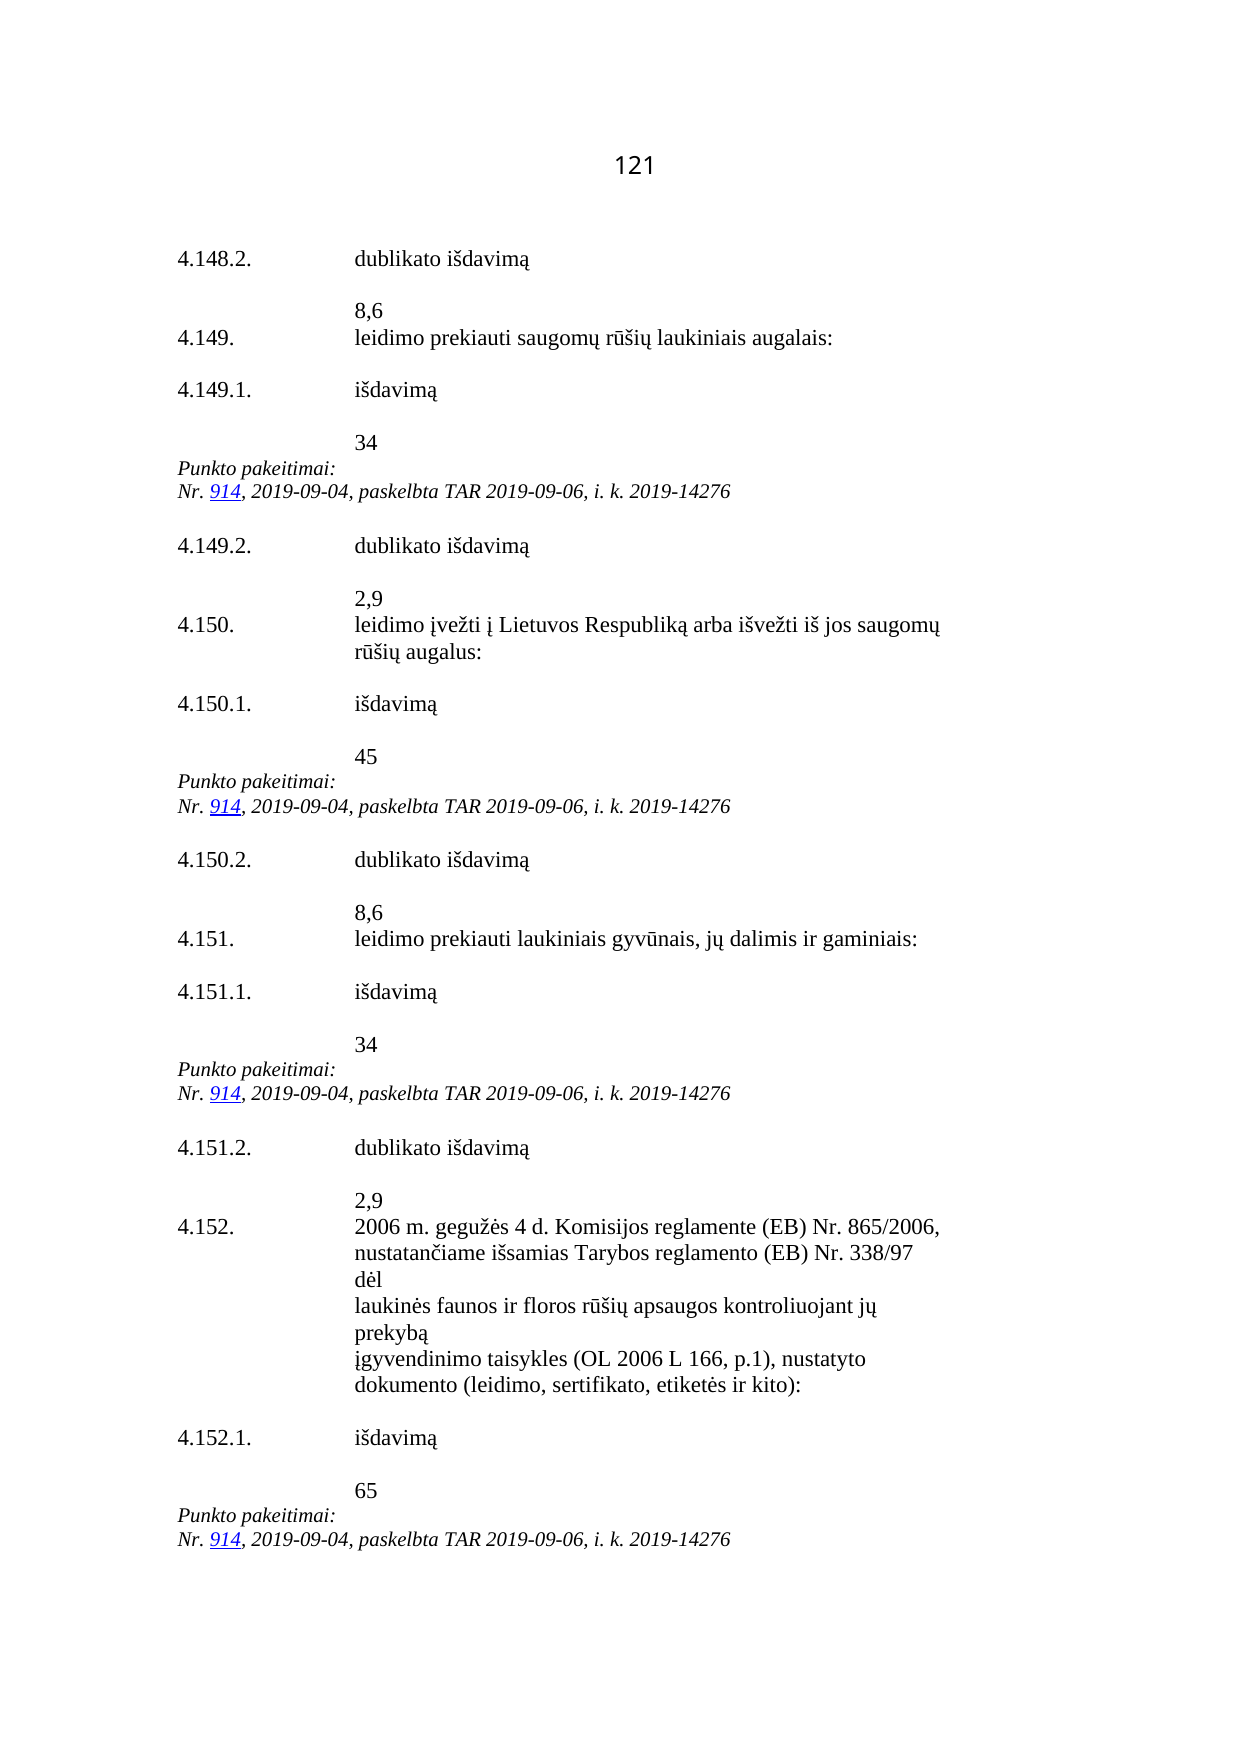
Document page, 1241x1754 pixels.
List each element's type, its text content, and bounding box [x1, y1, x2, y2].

text 4.150.1. išdavimą 45 [177, 690, 945, 769]
text Punkto pakeitimai: [177, 1057, 1093, 1081]
text 4.152.1. išdavimą 65 [177, 1424, 945, 1503]
text Punkto pakeitimai: [177, 1503, 1093, 1527]
text įgyvendinimo taisykles (OL 2006 L 166, p.1), nustatyto [354, 1345, 945, 1371]
text Nr. 914, 2019-09-04, paskelbta TAR 2019-09-06, i. k. 2019-14276 [177, 1527, 1093, 1551]
text Nr. 914, 2019-09-04, paskelbta TAR 2019-09-06, i. k. 2019-14276 [177, 1081, 1093, 1105]
text nustatančiame išsamias Tarybos reglamento (EB) Nr. 338/97 dėl [354, 1239, 945, 1292]
text Nr. 914, 2019-09-04, paskelbta TAR 2019-09-06, i. k. 2019-14276 [177, 479, 1093, 503]
text 4.150. leidimo įvežti į Lietuvos Respubliką arba išvežti iš jos saugomų [177, 611, 945, 638]
text Nr. 914, 2019-09-04, paskelbta TAR 2019-09-06, i. k. 2019-14276 [177, 793, 1093, 818]
text 4.152. 2006 m. gegužės 4 d. Komisijos reglamente (EB) Nr. 865/2006, [177, 1213, 945, 1239]
text rūšių augalus: [354, 638, 945, 690]
text 4.148.2. dublikato išdavimą 8,6 [177, 244, 945, 324]
text 4.151.1. išdavimą 34 [177, 978, 945, 1057]
text 4.151.2. dublikato išdavimą 2,9 [177, 1134, 945, 1213]
text dokumento (leidimo, sertifikato, etiketės ir kito): [354, 1371, 945, 1424]
text laukinės faunos ir floros rūšių apsaugos kontroliuojant jų prekybą [354, 1292, 945, 1345]
text 4.149. leidimo prekiauti saugomų rūšių laukiniais augalais: [177, 324, 945, 376]
text 4.151. leidimo prekiauti laukiniais gyvūnais, jų dalimis ir gaminiais: [177, 925, 945, 978]
text 4.149.1. išdavimą 34 [177, 376, 945, 455]
text 4.150.2. dublikato išdavimą 8,6 [177, 846, 945, 925]
text Punkto pakeitimai: [177, 455, 1093, 479]
text Punkto pakeitimai: [177, 769, 1093, 793]
text 4.149.2. dublikato išdavimą 2,9 [177, 532, 945, 611]
